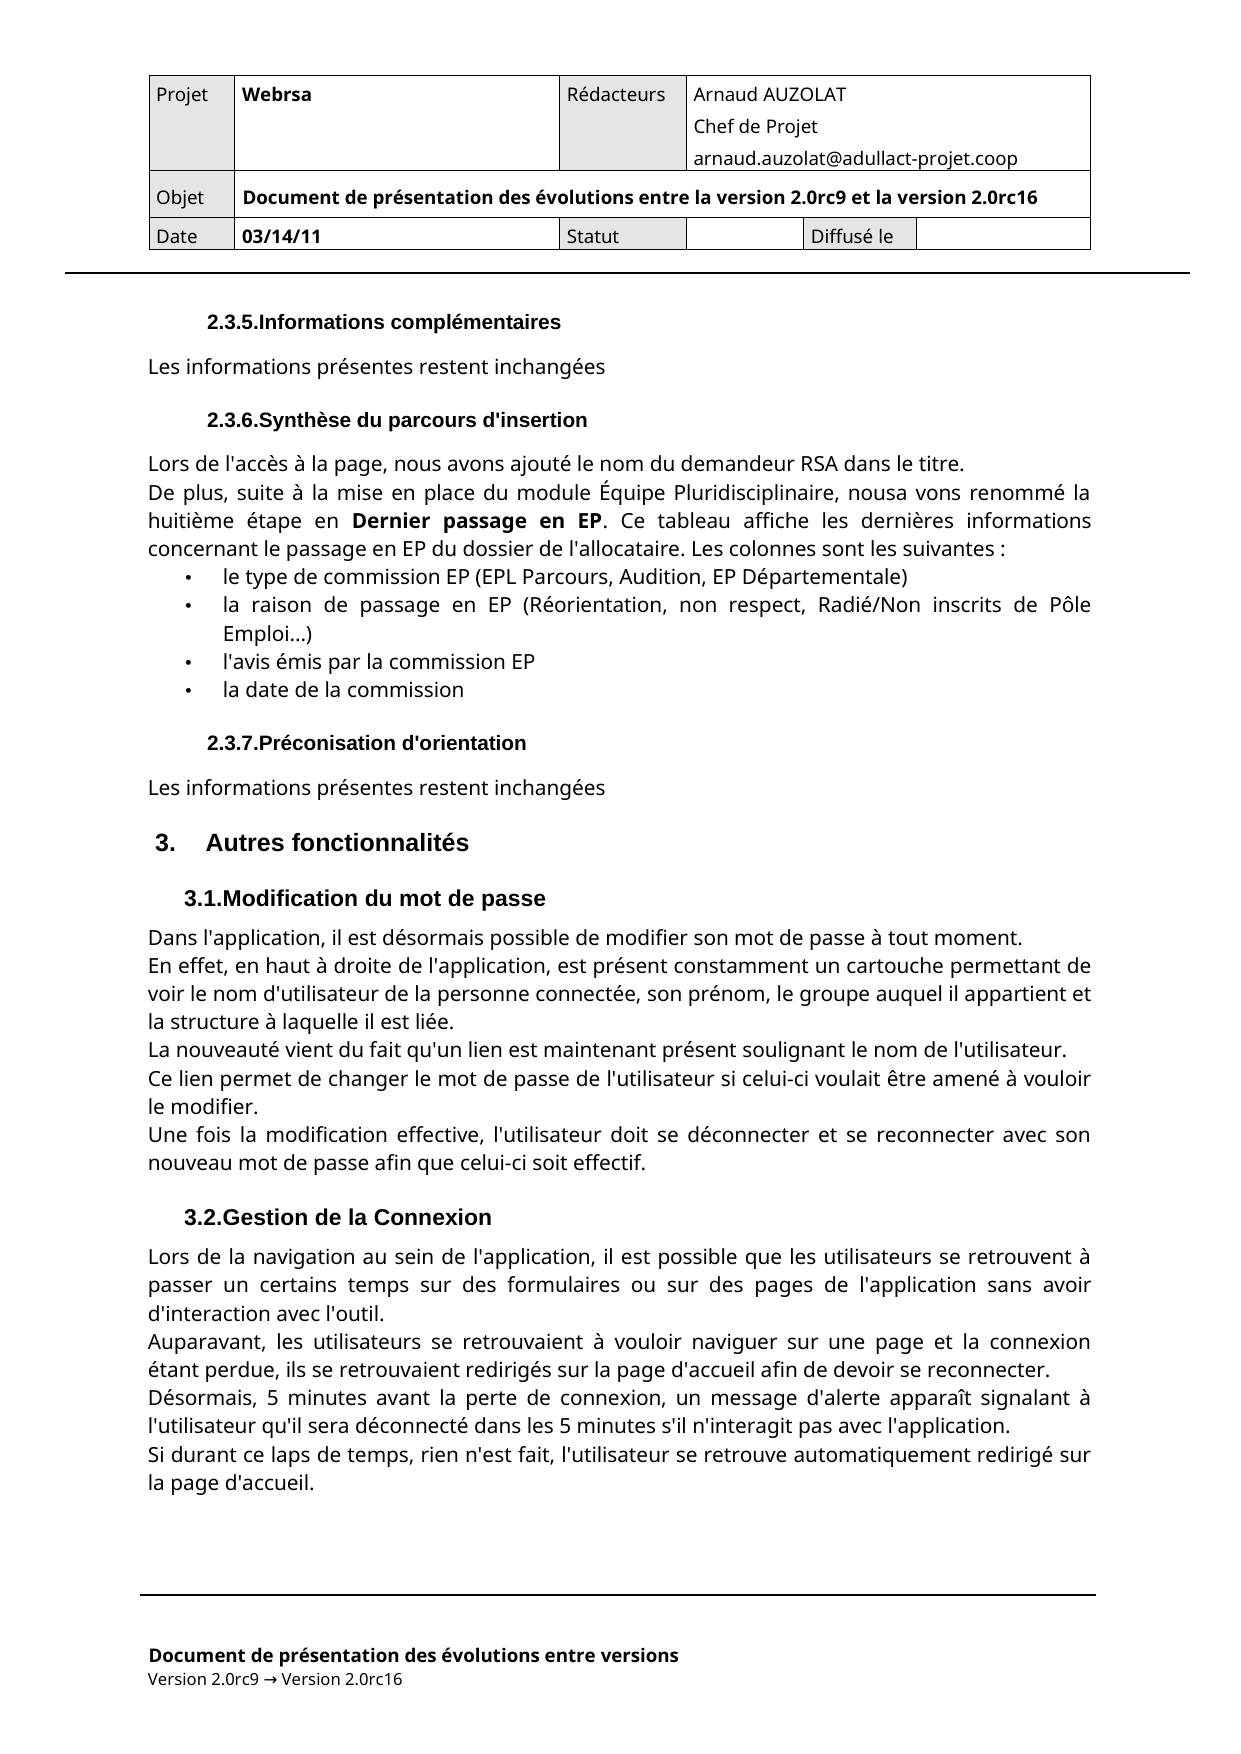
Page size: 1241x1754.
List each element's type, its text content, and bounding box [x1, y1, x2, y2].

text Une fois la modification effective, l'utilisateur doit se déconnecter et se reconnecter avec son nouveau mot de passe afin que celui-ci soit effectif. [148, 1120, 1092, 1177]
subtitle Gestion de la Connexion [177, 1205, 1092, 1230]
subtitle Autres fonctionnalités [148, 829, 1092, 857]
subtitle Synthèse du parcours d'insertion [207, 408, 1092, 432]
subtitle Informations complémentaires [207, 311, 1092, 334]
text Auparavant, les utilisateurs se retrouvaient à vouloir naviguer sur une page et la connexion étant perdue, ils se retrouvaient redirigés sur la page d'accueil afin de devoir se reconnecter. [148, 1327, 1092, 1383]
list l'avis émis par la commission EP [185, 647, 1092, 675]
text Les informations présentes restent inchangées [148, 352, 1092, 380]
list la date de la commission [185, 675, 1092, 703]
text Lors de l'accès à la page, nous avons ajouté le nom du demandeur RSA dans le titre. [148, 449, 1092, 478]
text Dans l'application, il est désormais possible de modifier son mot de passe à tout moment. [148, 923, 1092, 951]
text La nouveauté vient du fait qu'un lien est maintenant présent soulignant le nom de l'utilisateur. [148, 1036, 1092, 1064]
list le type de commission EP (EPL Parcours, Audition, EP Départementale) [185, 562, 1092, 591]
text Ce lien permet de changer le mot de passe de l'utilisateur si celui-ci voulait être amené à vouloir le modifier. [148, 1064, 1092, 1120]
subtitle Modification du mot de passe [177, 885, 1092, 911]
text De plus, suite à la mise en place du module Équipe Pluridisciplinaire, nousa vons renommé la huitième étape en Dernier passage en EP. Ce tableau affiche les dernières informations concernant le passage en EP du dossier de l'allocataire. Les colonnes sont les suivantes : [148, 478, 1092, 562]
subtitle Préconisation d'orientation [207, 732, 1092, 755]
list la raison de passage en EP (Réorientation, non respect, Radié/Non inscrits de Pôle Emploi...) [185, 591, 1092, 647]
text Les informations présentes restent inchangées [148, 773, 1092, 801]
text Lors de la navigation au sein de l'application, il est possible que les utilisateurs se retrouvent à passer un certains temps sur des formulaires ou sur des pages de l'application sans avoir d'interaction avec l'outil. [148, 1242, 1092, 1327]
text Désormais, 5 minutes avant la perte de connexion, un message d'alerte apparaît signalant à l'utilisateur qu'il sera déconnecté dans les 5 minutes s'il n'interagit pas avec l'application. [148, 1383, 1092, 1440]
text En effet, en haut à droite de l'application, est présent constamment un cartouche permettant de voir le nom d'utilisateur de la personne connectée, son prénom, le groupe auquel il appartient et la structure à laquelle il est liée. [148, 951, 1092, 1036]
text Si durant ce laps de temps, rien n'est fait, l'utilisateur se retrouve automatiquement redirigé sur la page d'accueil. [148, 1440, 1092, 1496]
